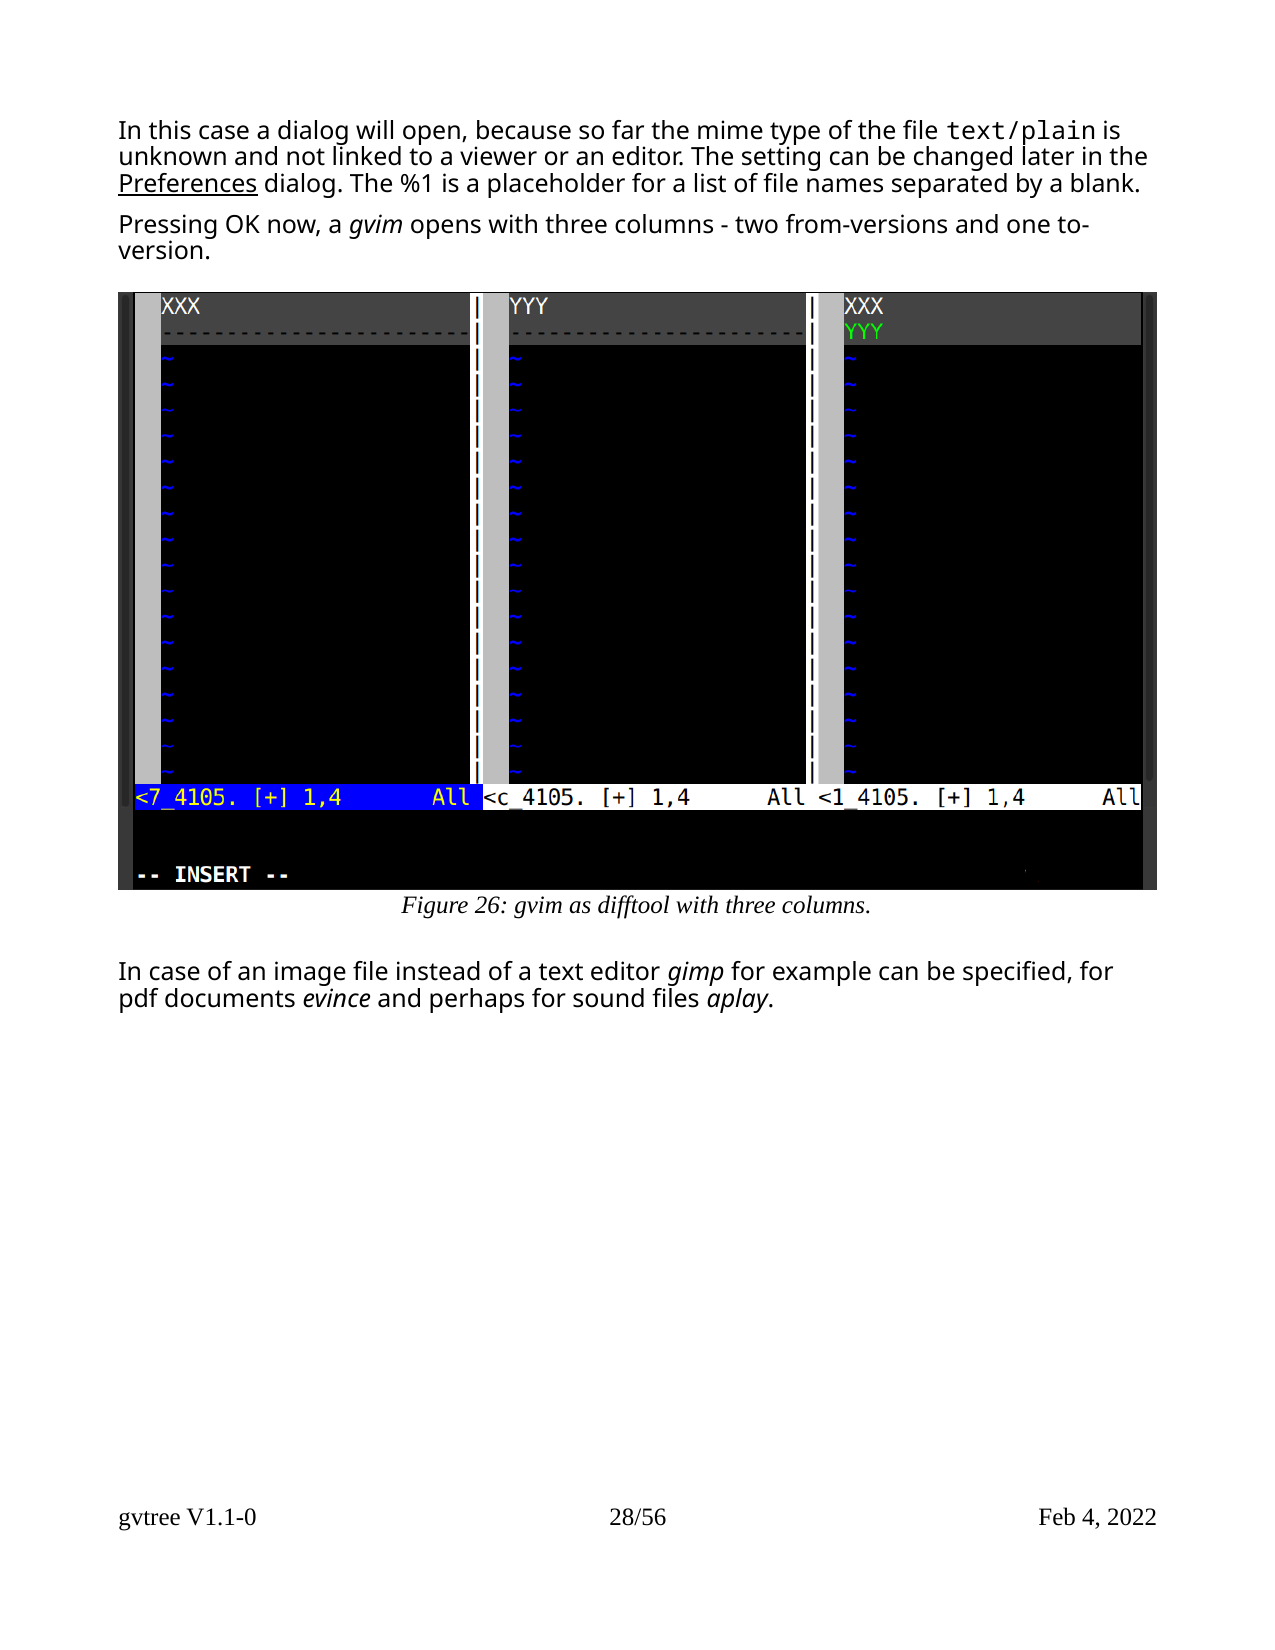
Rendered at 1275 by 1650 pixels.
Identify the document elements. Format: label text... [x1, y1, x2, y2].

text Figure 26: gvim as difftool with three columns. [118, 890, 1157, 918]
text In this case a dialog will open, because so far the mime type of the file text/plain is unknown and not linked to a viewer or an editor. The setting can be changed later in the Preferences dialog. The %1 is a placeholder for a list of file names separated by a blank. [118, 118, 1157, 197]
text Pressing OK now, a gvim opens with three columns - two from-versions and one to-version. [118, 212, 1157, 265]
picture [118, 292, 1157, 890]
text In case of an image file instead of a text editor gimp for example can be specified, for pdf documents evince and perhaps for sound files aplay. [118, 959, 1157, 1012]
